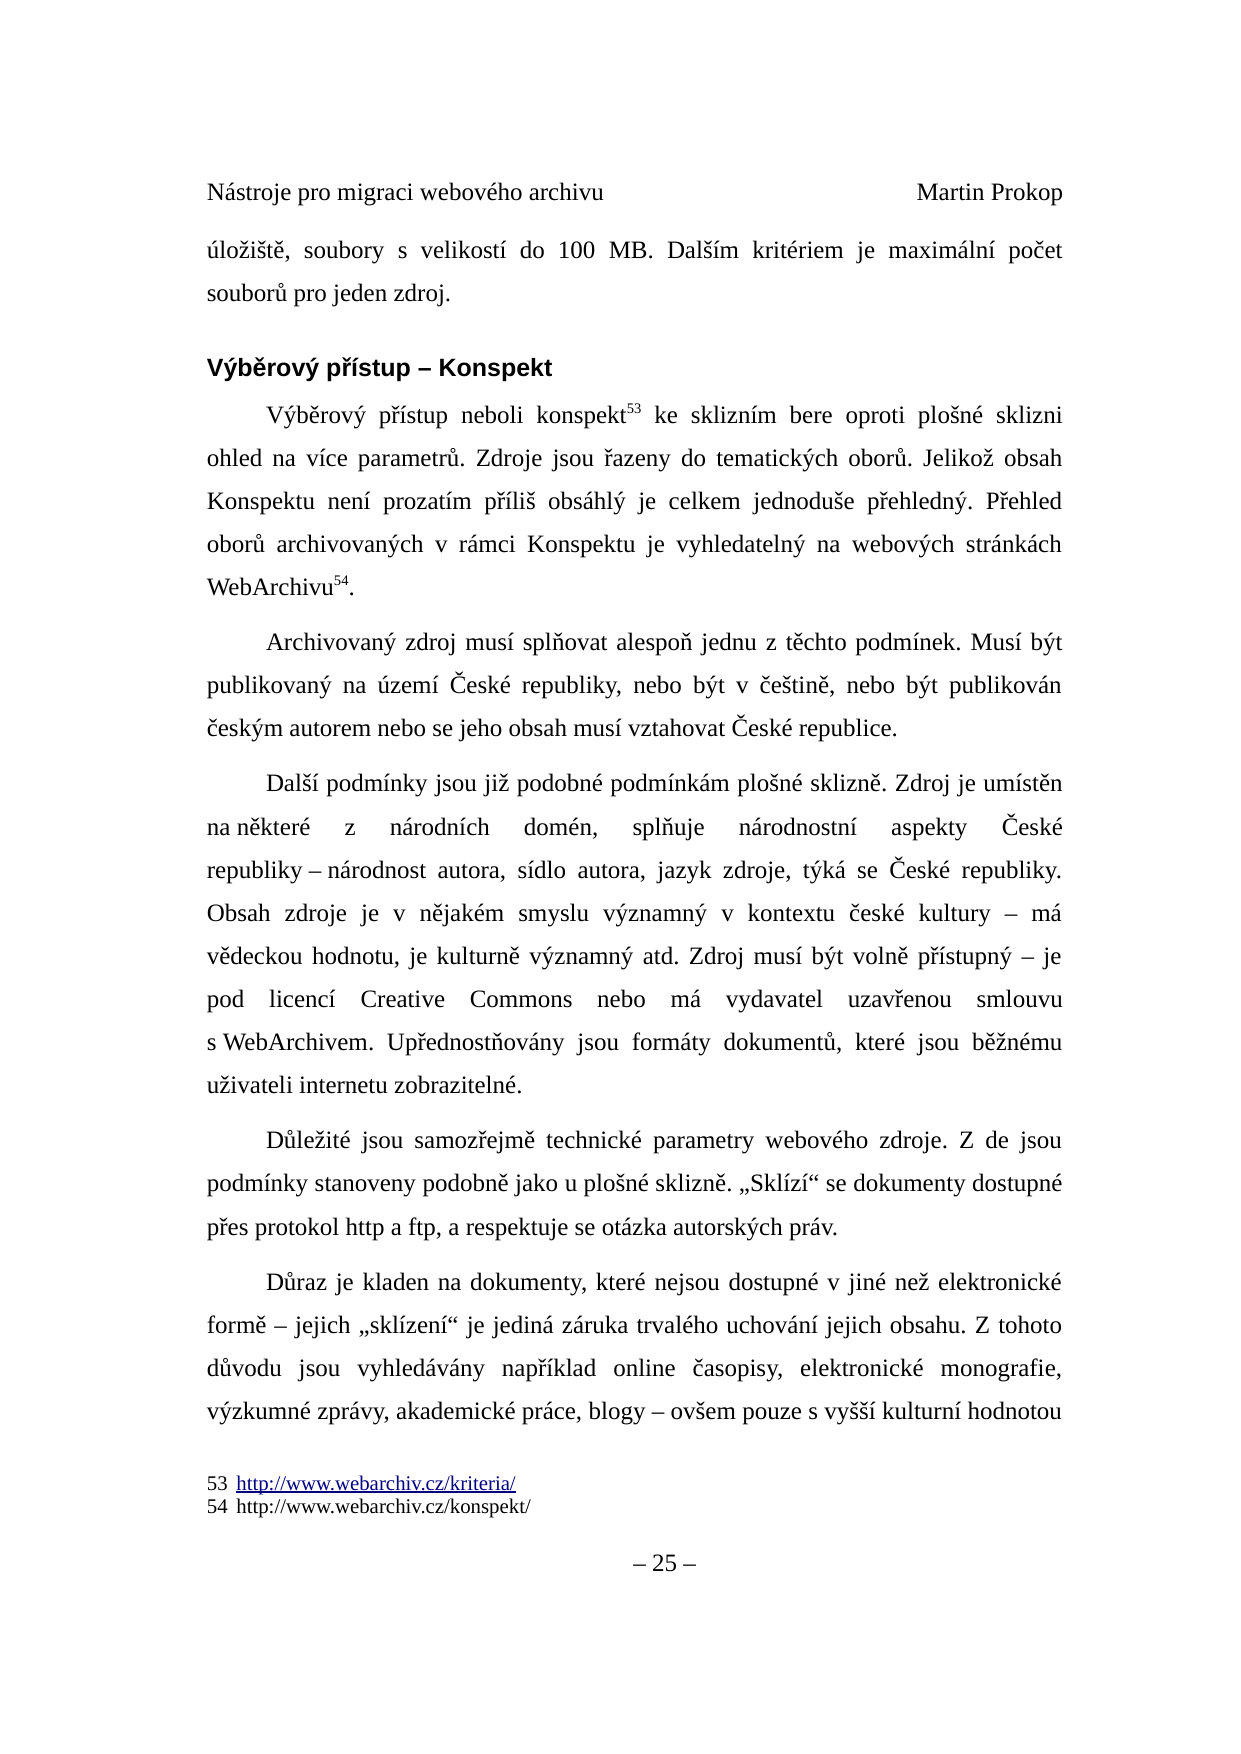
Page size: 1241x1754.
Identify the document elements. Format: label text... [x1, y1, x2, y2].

text Další podmínky jsou již podobné podmínkám plošné sklizně. Zdroj je umístěn na některé z národních domén, splňuje národnostní aspekty České republiky – národnost autora, sídlo autora, jazyk zdroje, týká se České republiky. Obsah zdroje je v nějakém smyslu významný v kontextu české kultury – má vědeckou hodnotu, je kulturně významný atd. Zdroj musí být volně přístupný – je pod licencí Creative Commons nebo má vydavatel uzavřenou smlouvu s WebArchivem. Upřednostňovány jsou formáty dokumentů, které jsou běžnému uživateli internetu zobrazitelné. [207, 768, 1063, 1099]
subtitle Výběrový přístup – Konspekt [207, 353, 1063, 381]
text úložiště, soubory s velikostí do 100 MB. Dalším kritériem je maximální počet souborů pro jeden zdroj. [207, 235, 1063, 307]
text Výběrový přístup neboli konspekt ke sklizním bere oproti plošné sklizni ohled na více parametrů. Zdroje jsou řazeny do tematických oborů. Jelikož obsah Konspektu není prozatím příliš obsáhlý je celkem jednoduše přehledný. Přehled oborů archivovaných v rámci Konspektu je vyhledatelný na webových stránkách WebArchivu. [207, 400, 1063, 601]
text Archivovaný zdroj musí splňovat alespoň jednu z těchto podmínek. Musí být publikovaný na území České republiky, nebo být v češtině, nebo být publikován českým autorem nebo se jeho obsah musí vztahovat České republice. [207, 627, 1063, 742]
text http://www.webarchiv.cz/konspekt/ [207, 1494, 1063, 1518]
text Důležité jsou samozřejmě technické parametry webového zdroje. Z de jsou podmínky stanoveny podobně jako u plošné sklizně. „Sklízí“ se dokumenty dostupné přes protokol http a ftp, a respektuje se otázka autorských práv. [207, 1125, 1063, 1240]
text Důraz je kladen na dokumenty, které nejsou dostupné v jiné než elektronické formě – jejich „sklízení“ je jediná záruka trvalého uchování jejich obsahu. Z tohoto důvodu jsou vyhledávány například online časopisy, elektronické monografie, výzkumné zprávy, akademické práce, blogy – ovšem pouze s vyšší kulturní hodnotou [207, 1267, 1063, 1425]
text http://www.webarchiv.cz/kriteria/ [207, 1470, 1063, 1494]
